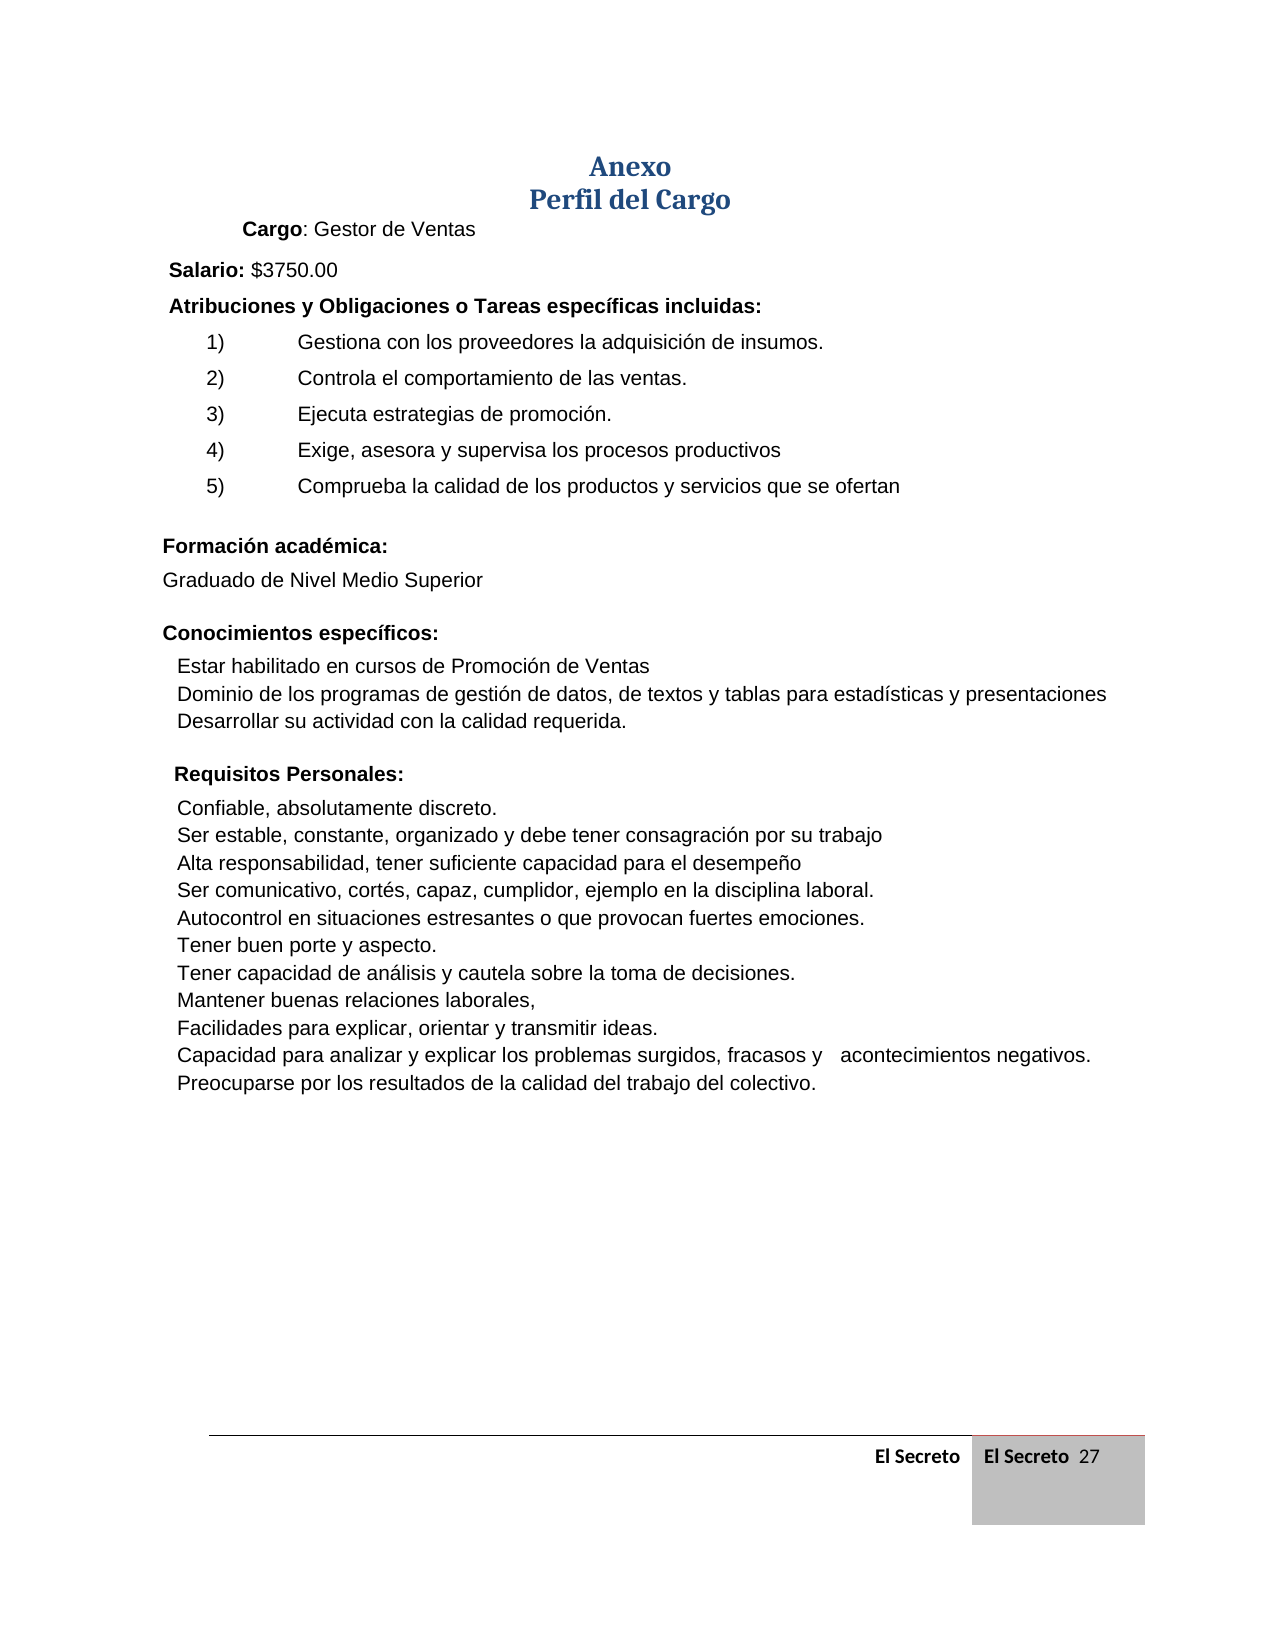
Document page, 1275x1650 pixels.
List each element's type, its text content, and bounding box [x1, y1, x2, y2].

text Tener capacidad de análisis y cautela sobre la toma de decisiones. [177, 961, 1125, 984]
subtitle Formación académica: [139, 534, 1125, 558]
text Confiable, absolutamente discreto. [177, 796, 1125, 819]
text Estar habilitado en cursos de Promoción de Ventas [177, 654, 1125, 678]
list Gestiona con los proveedores la adquisición de insumos. [197, 330, 1125, 354]
list Exige, asesora y supervisa los procesos productivos [197, 437, 1125, 461]
text Capacidad para analizar y explicar los problemas surgidos, fracasos y acontecimientos negativos. [177, 1043, 1125, 1067]
text Mantener buenas relaciones laborales, [177, 988, 1125, 1012]
text Tener buen porte y aspecto. [177, 933, 1125, 957]
list Comprueba la calidad de los productos y servicios que se ofertan [197, 473, 1125, 497]
text Ser comunicativo, cortés, capaz, cumplidor, ejemplo en la disciplina laboral. [177, 878, 1125, 902]
text Preocuparse por los resultados de la calidad del trabajo del colectivo. [177, 1071, 1125, 1094]
text Atribuciones y Obligaciones o Tareas específicas incluidas: [169, 294, 1125, 318]
subtitle Requisitos Personales: [139, 762, 1125, 786]
text Facilidades para explicar, orientar y transmitir ideas. [177, 1016, 1125, 1039]
text Desarrollar su actividad con la calidad requerida. [177, 709, 1125, 733]
text Alta responsabilidad, tener suficiente capacidad para el desempeño [177, 851, 1125, 874]
text Ser estable, constante, organizado y debe tener consagración por su trabajo [177, 823, 1125, 847]
text Salario: $3750.00 [169, 258, 1125, 282]
list Ejecuta estrategias de promoción. [197, 402, 1125, 426]
text Dominio de los programas de gestión de datos, de textos y tablas para estadísticas y presentaciones [177, 682, 1125, 706]
text Cargo: Gestor de Ventas [120, 217, 1140, 241]
text Perfil del Cargo [120, 183, 1140, 217]
text Graduado de Nivel Medio Superior [139, 568, 1125, 592]
list Controla el comportamiento de las ventas. [197, 366, 1125, 389]
text Autocontrol en situaciones estresantes o que provocan fuertes emociones. [177, 906, 1125, 929]
text Anexo [120, 150, 1140, 183]
subtitle Conocimientos específicos: [139, 621, 1125, 644]
